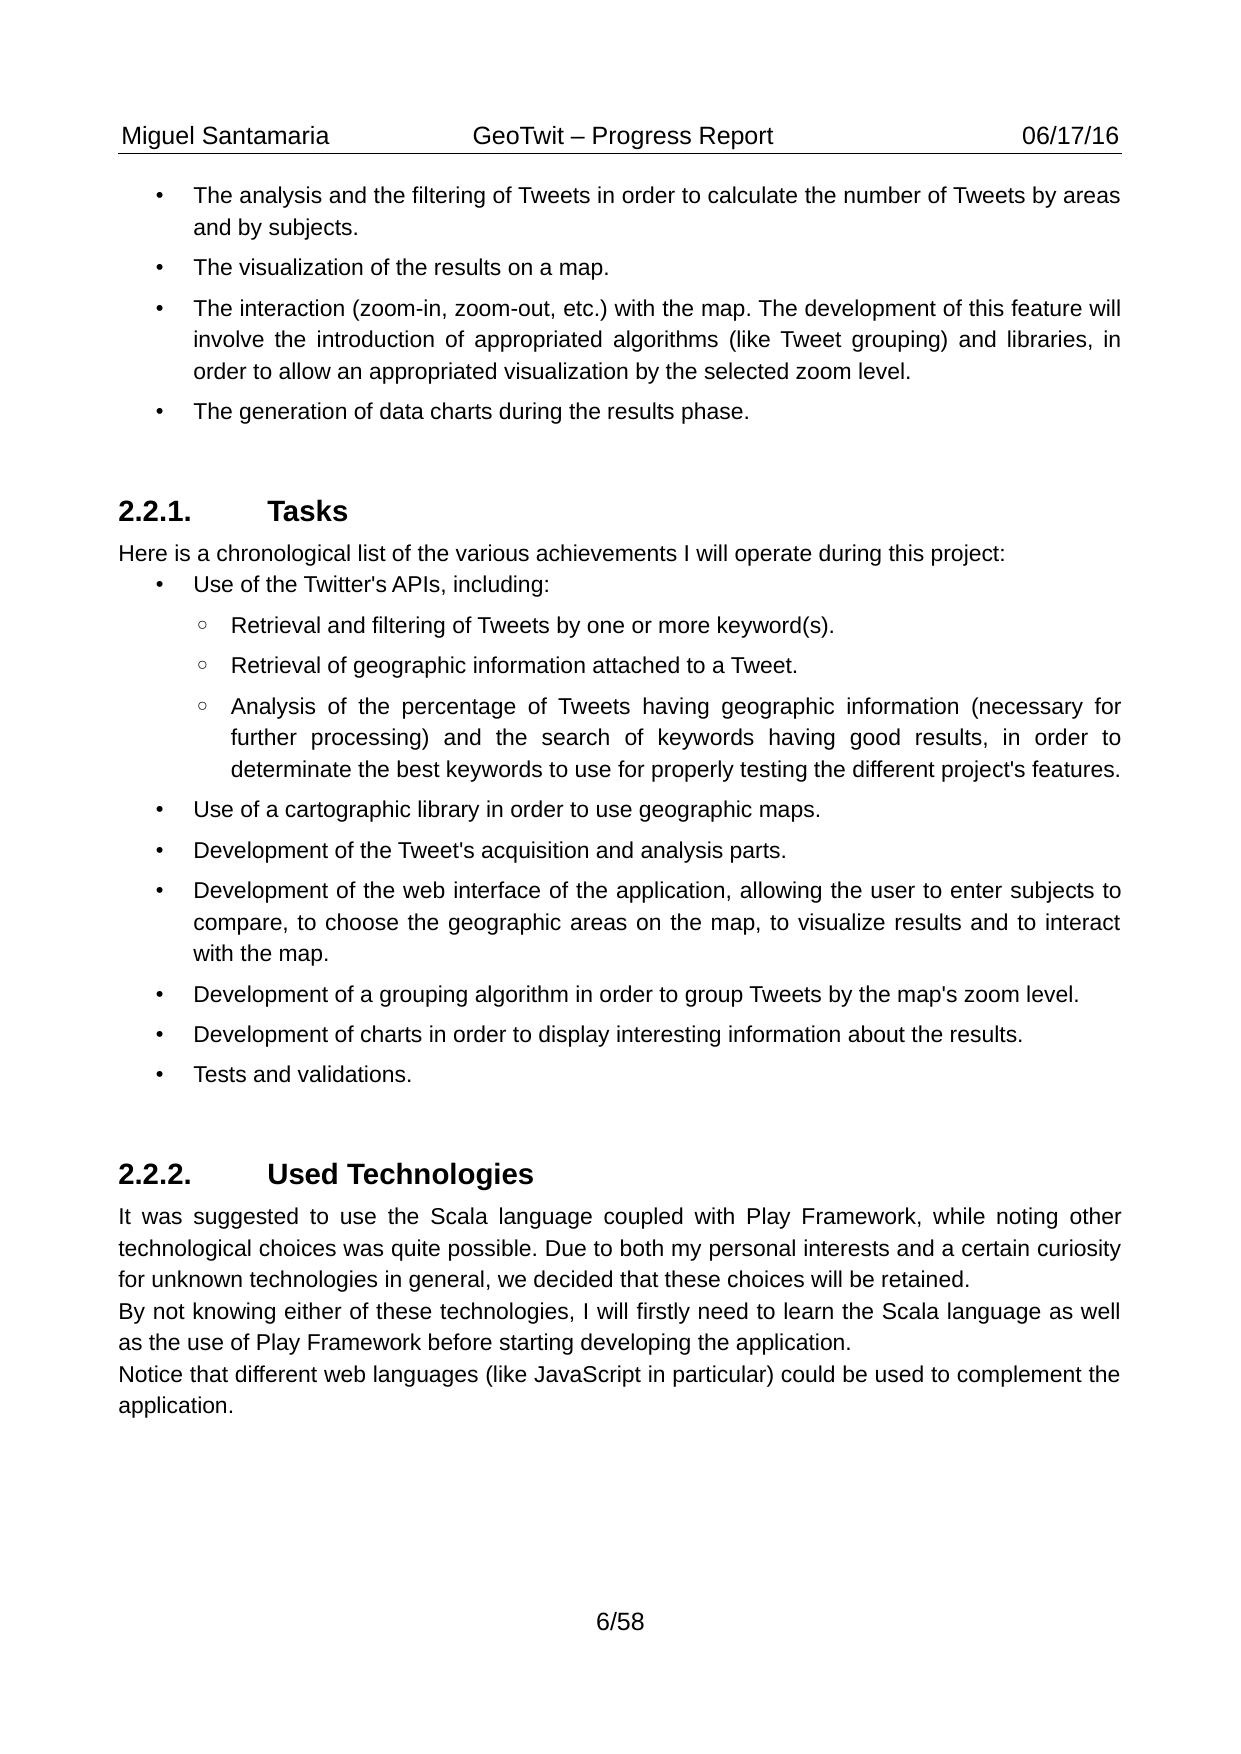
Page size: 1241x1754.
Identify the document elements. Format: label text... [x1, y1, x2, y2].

list Development of the web interface of the application, allowing the user to enter subjects to compare, to choose the geographic areas on the map, to visualize results and to interact with the map. [156, 877, 1122, 967]
list Use of a cartographic library in order to use geographic maps. [156, 796, 1122, 823]
text It was suggested to use the Scala language coupled with Play Framework, while noting other technological choices was quite possible. Due to both my personal interests and a certain curiosity for unknown technologies in general, we decided that these choices will be retained. [118, 1203, 1122, 1293]
subtitle Tasks [118, 494, 1122, 527]
list Development of the Tweet's acquisition and analysis parts. [156, 837, 1122, 863]
text By not knowing either of these technologies, I will firstly need to learn the Scala language as well as the use of Play Framework before starting developing the application. [118, 1298, 1122, 1356]
list Analysis of the percentage of Tweets having geographic information (necessary for further processing) and the search of keywords having good results, in order to determinate the best keywords to use for properly testing the different project's features. [193, 693, 1122, 782]
list The analysis and the filtering of Tweets in order to calculate the number of Tweets by areas and by subjects. [156, 182, 1122, 240]
subtitle Used Technologies [118, 1157, 1122, 1191]
list Tests and validations. [156, 1061, 1122, 1088]
text Here is a chronological list of the various achievements I will operate during this project: [118, 540, 1122, 566]
list The generation of data charts during the results phase. [156, 398, 1122, 424]
list The interaction (zoom-in, zoom-out, etc.) with the map. The development of this feature will involve the introduction of appropriated algorithms (like Tweet grouping) and libraries, in order to allow an appropriated visualization by the selected zoom level. [156, 295, 1122, 384]
list Development of charts in order to display interesting information about the results. [156, 1021, 1122, 1047]
list Development of a grouping algorithm in order to group Tweets by the map's zoom level. [156, 981, 1122, 1007]
list Retrieval and filtering of Tweets by one or more keyword(s). [193, 612, 1122, 638]
list Use of the Twitter's APIs, including: [156, 571, 1122, 598]
list The visualization of the results on a map. [156, 254, 1122, 281]
text Notice that different web languages (like JavaScript in particular) could be used to complement the application. [118, 1361, 1122, 1419]
list Retrieval of geographic information attached to a Tweet. [193, 652, 1122, 679]
